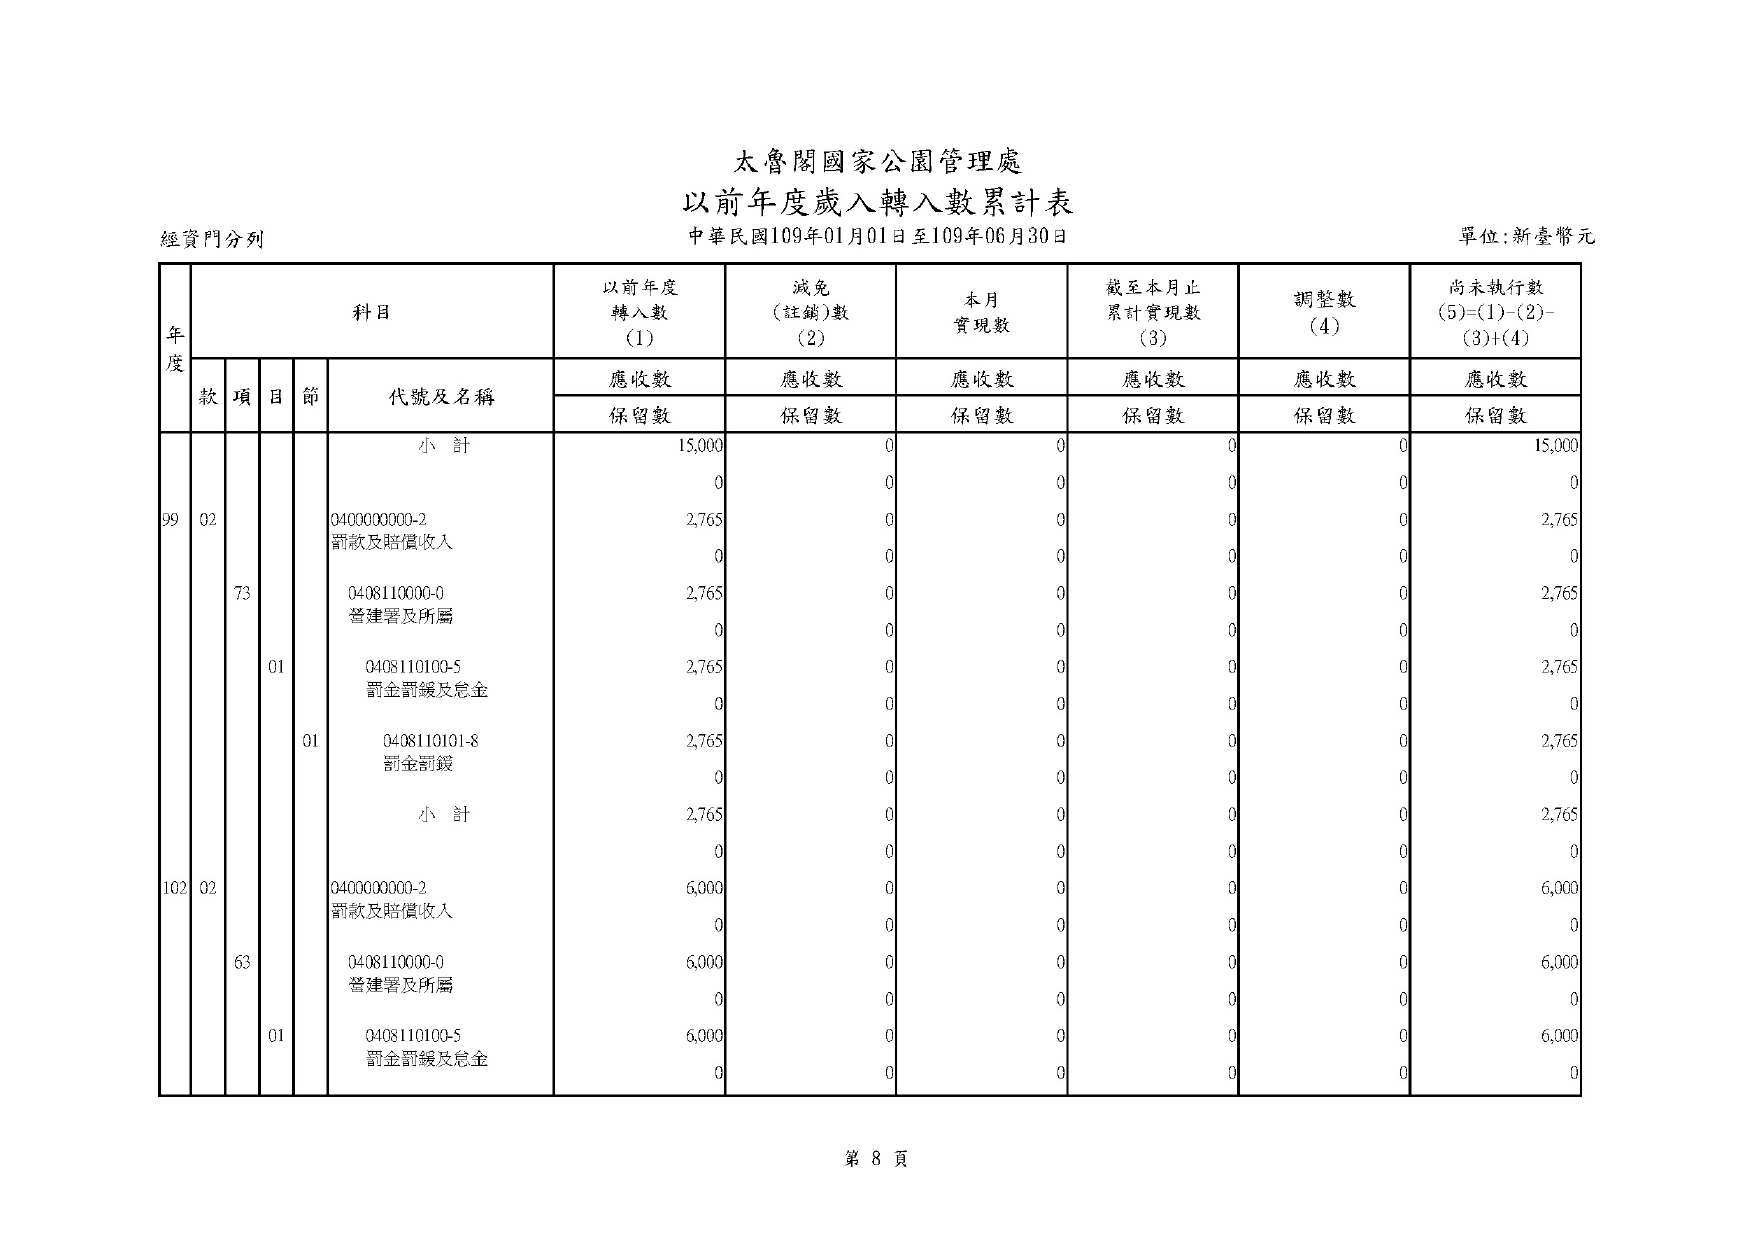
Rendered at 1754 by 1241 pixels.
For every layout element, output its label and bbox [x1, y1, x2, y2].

picture [59, 59, 1695, 1216]
